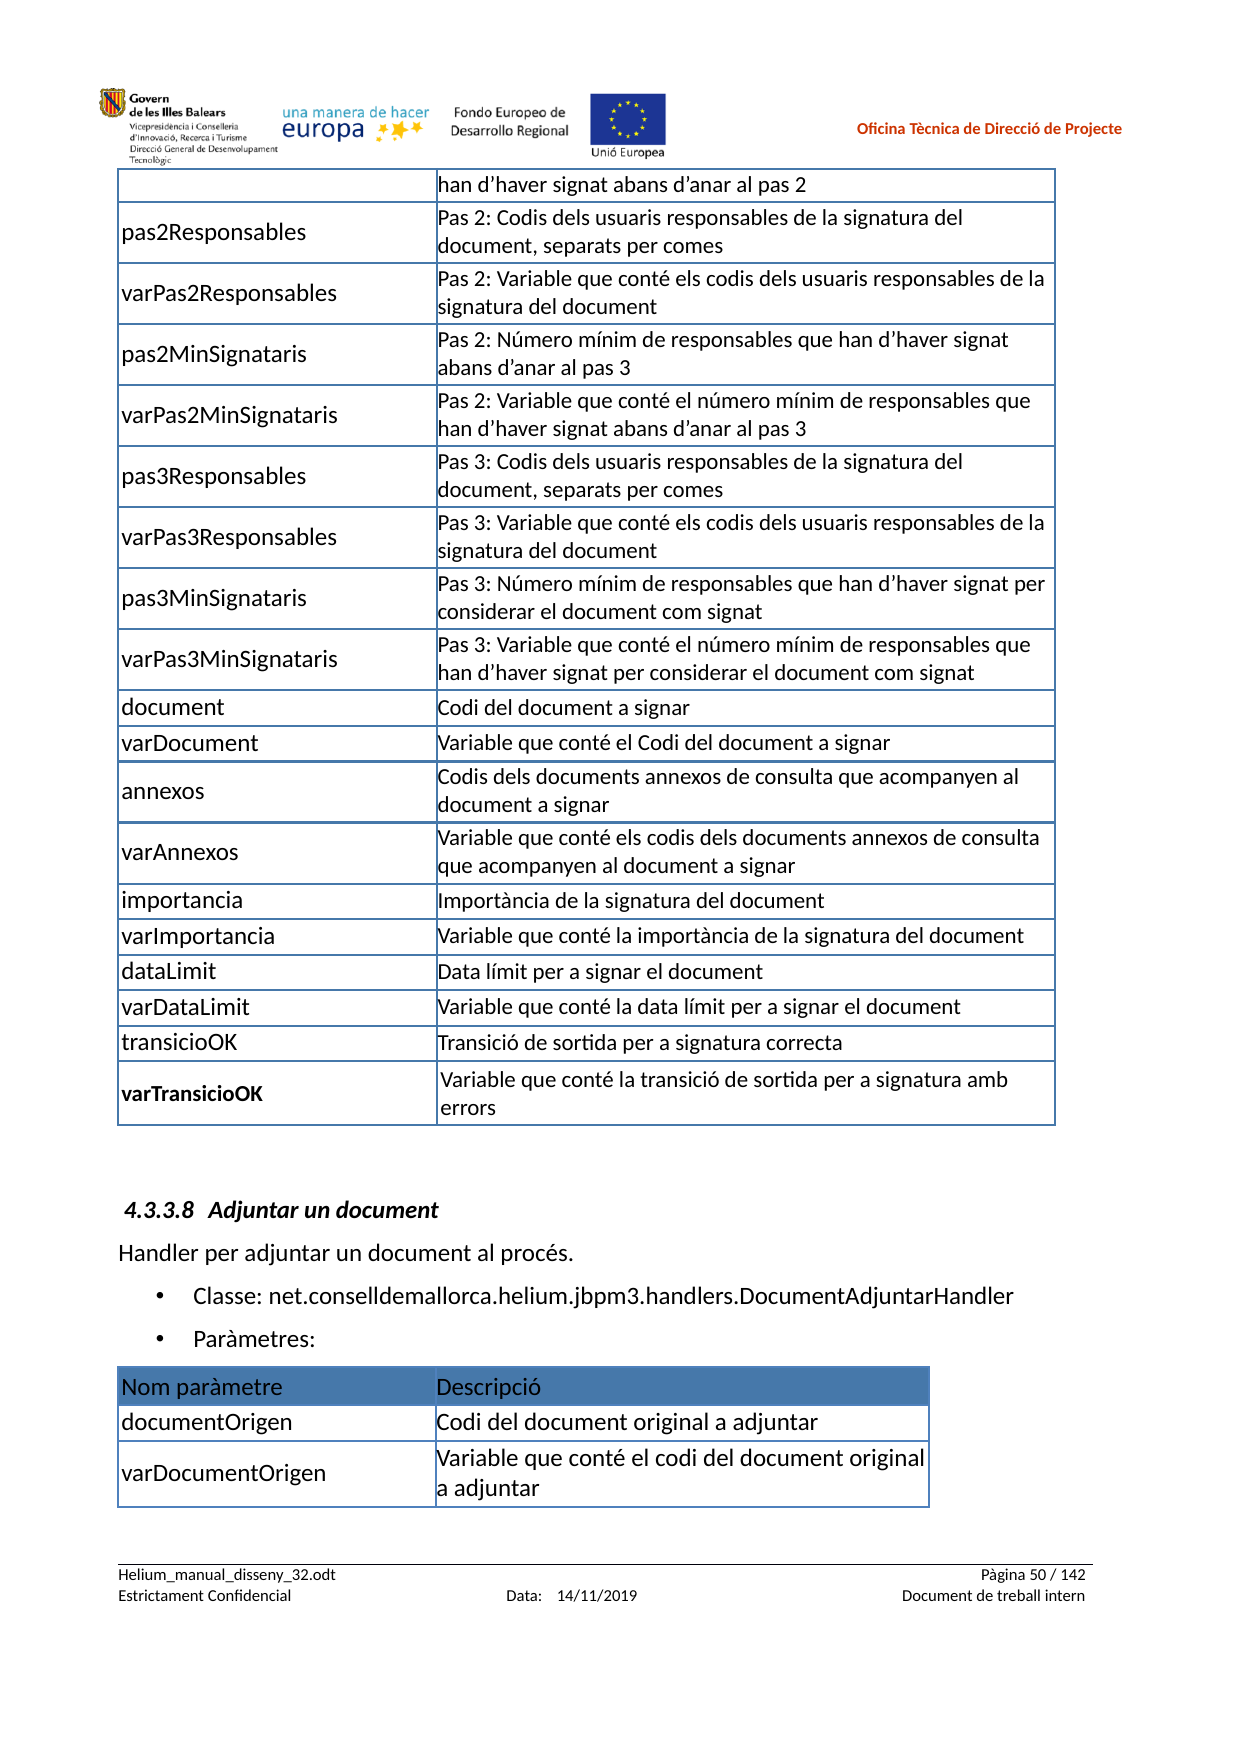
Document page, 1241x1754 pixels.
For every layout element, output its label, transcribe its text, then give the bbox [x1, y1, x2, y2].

text Handler per adjuntar un document al procés. [118, 1237, 1122, 1267]
table_cell Variable que conté la importància de la signatura del document [438, 920, 1054, 953]
table_cell Variable que conté el codi del document original a adjuntar [437, 1442, 928, 1506]
table_cell dataLimit [119, 956, 436, 989]
subtitle Adjuntar un document [118, 1194, 1122, 1224]
table_cell [119, 170, 436, 201]
table_cell Codis dels documents annexos de consulta que acompanyen al document a signar [438, 763, 1054, 821]
table_cell Variable que conté la data límit per a signar el document [438, 991, 1054, 1024]
table_cell documentOrigen [119, 1406, 435, 1440]
table_cell varPas2Responsables [119, 264, 436, 323]
table_header Nom paràmetre [119, 1368, 435, 1404]
list Classe: net.conselldemallorca.helium.jbpm3.handlers.DocumentAdjuntarHandler [156, 1280, 1122, 1310]
picture [99, 87, 668, 166]
table_cell pas3MinSignataris [119, 569, 436, 628]
table_cell varPas3Responsables [119, 508, 436, 567]
table_header Descripció [437, 1368, 928, 1404]
table_cell Pas 3: Variable que conté els codis dels usuaris responsables de la signatura del document [438, 508, 1054, 567]
table_cell Variable que conté la transició de sortida per a signatura amb errors [438, 1062, 1054, 1124]
table_cell Codi del document original a adjuntar [437, 1406, 928, 1440]
table_cell varPas2MinSignataris [119, 386, 436, 445]
table_cell Pas 3: Variable que conté el número mínim de responsables que han d’haver signat per considerar el document com signat [438, 630, 1054, 689]
table_cell Data límit per a signar el document [438, 956, 1054, 989]
table_cell Pas 2: Variable que conté el número mínim de responsables que han d’haver signat abans d’anar al pas 3 [438, 386, 1054, 445]
table_cell varDocument [119, 727, 436, 760]
table_cell Pas 2: Variable que conté els codis dels usuaris responsables de la signatura del document [438, 264, 1054, 323]
table_cell Variable que conté els codis dels documents annexos de consulta que acompanyen al document a signar [438, 824, 1054, 882]
table_cell han d’haver signat abans d’anar al pas 2 [438, 170, 1054, 201]
table_cell pas2MinSignataris [119, 325, 436, 384]
list Paràmetres: [156, 1323, 1122, 1353]
table_cell Pas 2: Número mínim de responsables que han d’haver signat abans d’anar al pas 3 [438, 325, 1054, 384]
table_cell transicioOK [119, 1027, 436, 1060]
table_cell importancia [119, 885, 436, 918]
table_cell varImportancia [119, 920, 436, 953]
table_cell document [119, 691, 436, 725]
table_cell Codi del document a signar [438, 691, 1054, 725]
table_cell varTransicioOK [119, 1062, 436, 1124]
table_cell pas2Responsables [119, 203, 436, 262]
table_cell varDataLimit [119, 991, 436, 1024]
table_cell Pas 3: Codis dels usuaris responsables de la signatura del document, separats per comes [438, 447, 1054, 506]
table_cell pas3Responsables [119, 447, 436, 506]
table_cell varPas3MinSignataris [119, 630, 436, 689]
table_cell annexos [119, 763, 436, 821]
table_cell Pas 3: Número mínim de responsables que han d’haver signat per considerar el document com signat [438, 569, 1054, 628]
table_cell varAnnexos [119, 824, 436, 882]
table_cell Transició de sortida per a signatura correcta [438, 1027, 1054, 1060]
table_cell Variable que conté el Codi del document a signar [438, 727, 1054, 760]
table_cell Pas 2: Codis dels usuaris responsables de la signatura del document, separats per comes [438, 203, 1054, 262]
table_cell Importància de la signatura del document [438, 885, 1054, 918]
table_cell varDocumentOrigen [119, 1442, 435, 1506]
